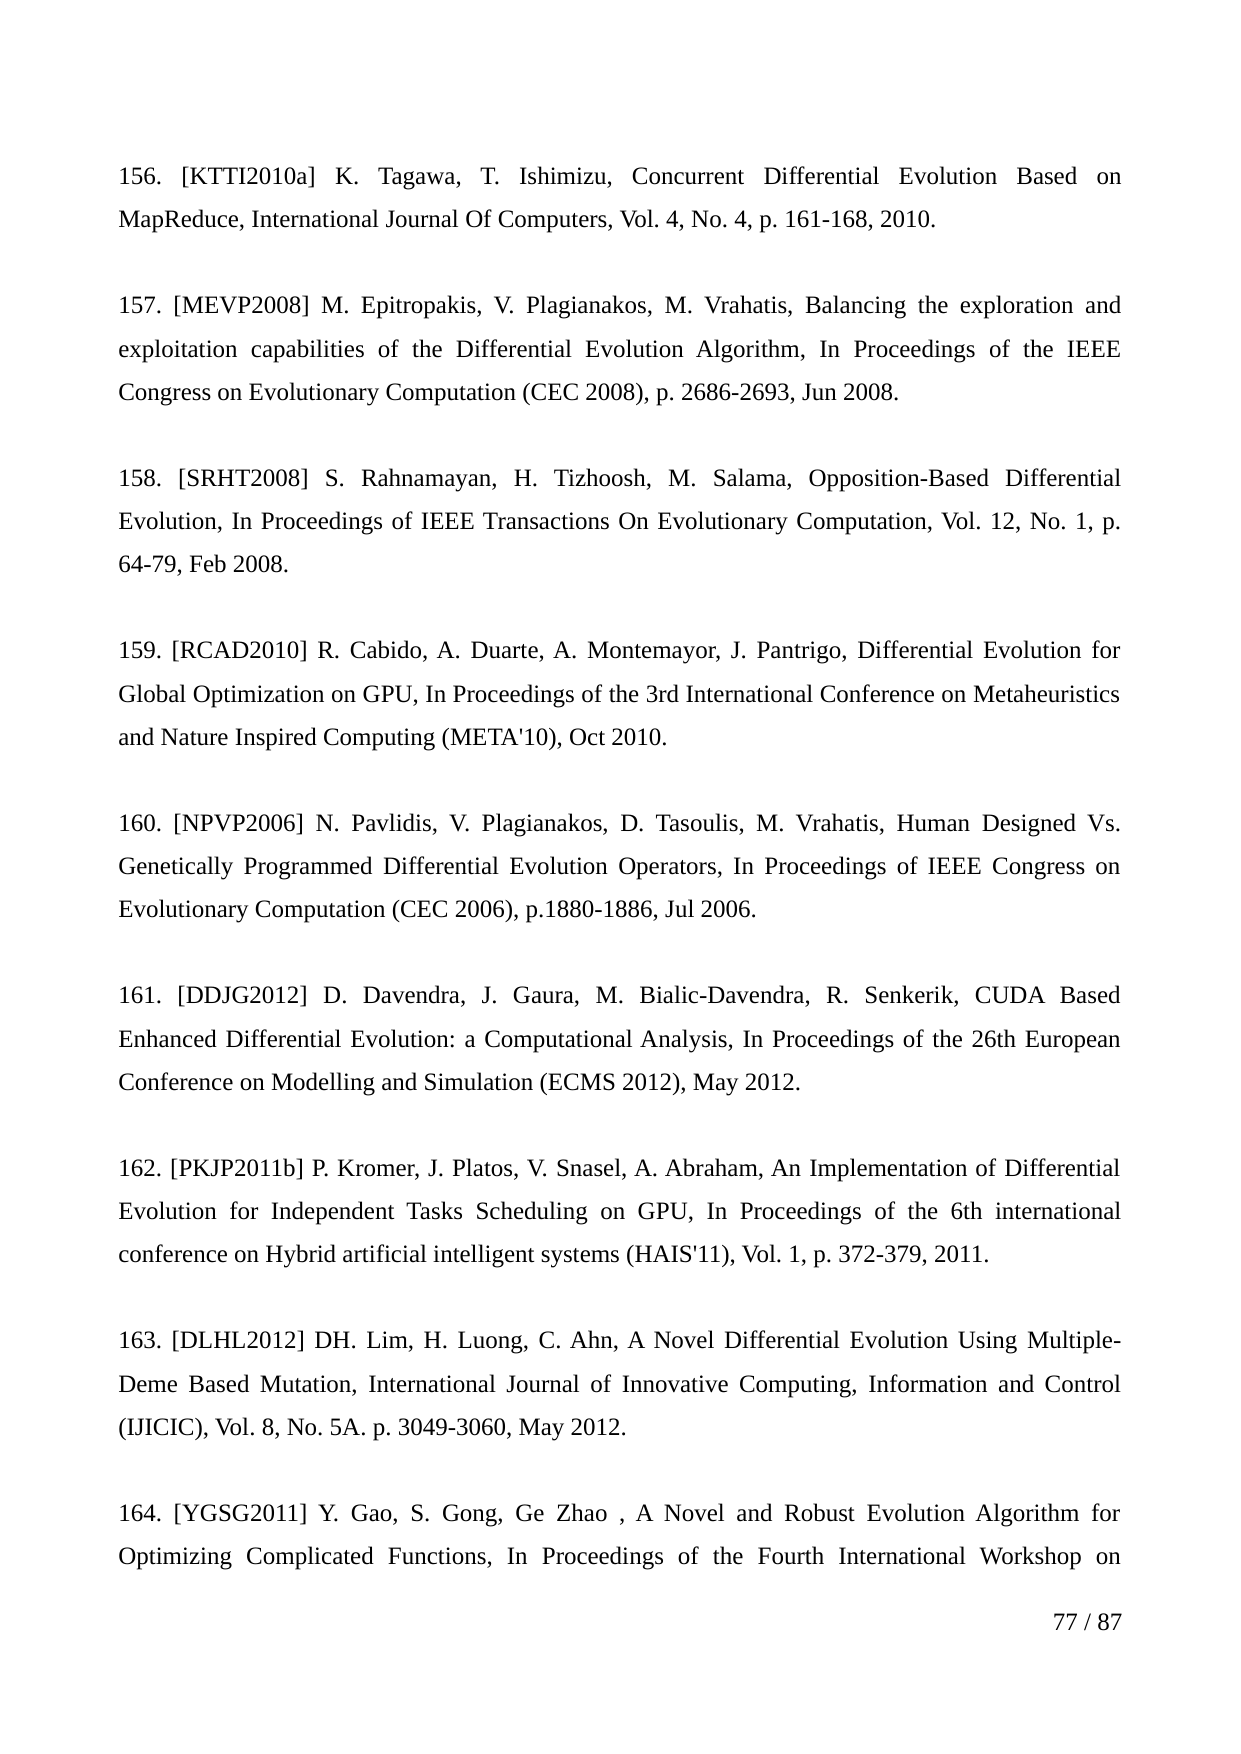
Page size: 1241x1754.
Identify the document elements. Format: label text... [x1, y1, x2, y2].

text 161. [DDJG2012] D. Davendra, J. Gaura, M. Bialic-Davendra, R. Senkerik, CUDA Based Enhanced Differential Evolution: a Computational Analysis, In Proceedings of the 26th European Conference on Modelling and Simulation (ECMS 2012), May 2012. [118, 981, 1122, 1096]
text 163. [DLHL2012] DH. Lim, H. Luong, C. Ahn, A Novel Differential Evolution Using Multiple-Deme Based Mutation, International Journal of Innovative Computing, Information and Control (IJICIC), Vol. 8, No. 5A. p. 3049-3060, May 2012. [118, 1326, 1122, 1441]
text 159. [RCAD2010] R. Cabido, A. Duarte, A. Montemayor, J. Pantrigo, Differential Evolution for Global Optimization on GPU, In Proceedings of the 3rd International Conference on Metaheuristics and Nature Inspired Computing (META'10), Oct 2010. [118, 636, 1122, 751]
text 158. [SRHT2008] S. Rahnamayan, H. Tizhoosh, M. Salama, Opposition-Based Differential Evolution, In Proceedings of IEEE Transactions On Evolutionary Computation, Vol. 12, No. 1, p. 64-79, Feb 2008. [118, 463, 1122, 578]
text 160. [NPVP2006] N. Pavlidis, V. Plagianakos, D. Tasoulis, M. Vrahatis, Human Designed Vs. Genetically Programmed Differential Evolution Operators, In Proceedings of IEEE Congress on Evolutionary Computation (CEC 2006), p.1880-1886, Jul 2006. [118, 808, 1122, 923]
text 164. [YGSG2011] Y. Gao, S. Gong, Ge Zhao , A Novel and Robust Evolution Algorithm for Optimizing Complicated Functions, In Proceedings of the Fourth International Workshop on [118, 1498, 1122, 1570]
text 157. [MEVP2008] M. Epitropakis, V. Plagianakos, M. Vrahatis, Balancing the exploration and exploitation capabilities of the Differential Evolution Algorithm, In Proceedings of the IEEE Congress on Evolutionary Computation (CEC 2008), p. 2686-2693, Jun 2008. [118, 291, 1122, 406]
text 162. [PKJP2011b] P. Kromer, J. Platos, V. Snasel, A. Abraham, An Implementation of Differential Evolution for Independent Tasks Scheduling on GPU, In Proceedings of the 6th international conference on Hybrid artificial intelligent systems (HAIS'11), Vol. 1, p. 372-379, 2011. [118, 1153, 1122, 1268]
text 156. [KTTI2010a] K. Tagawa, T. Ishimizu, Concurrent Differential Evolution Based on MapReduce, International Journal Of Computers, Vol. 4, No. 4, p. 161-168, 2010. [118, 161, 1122, 233]
